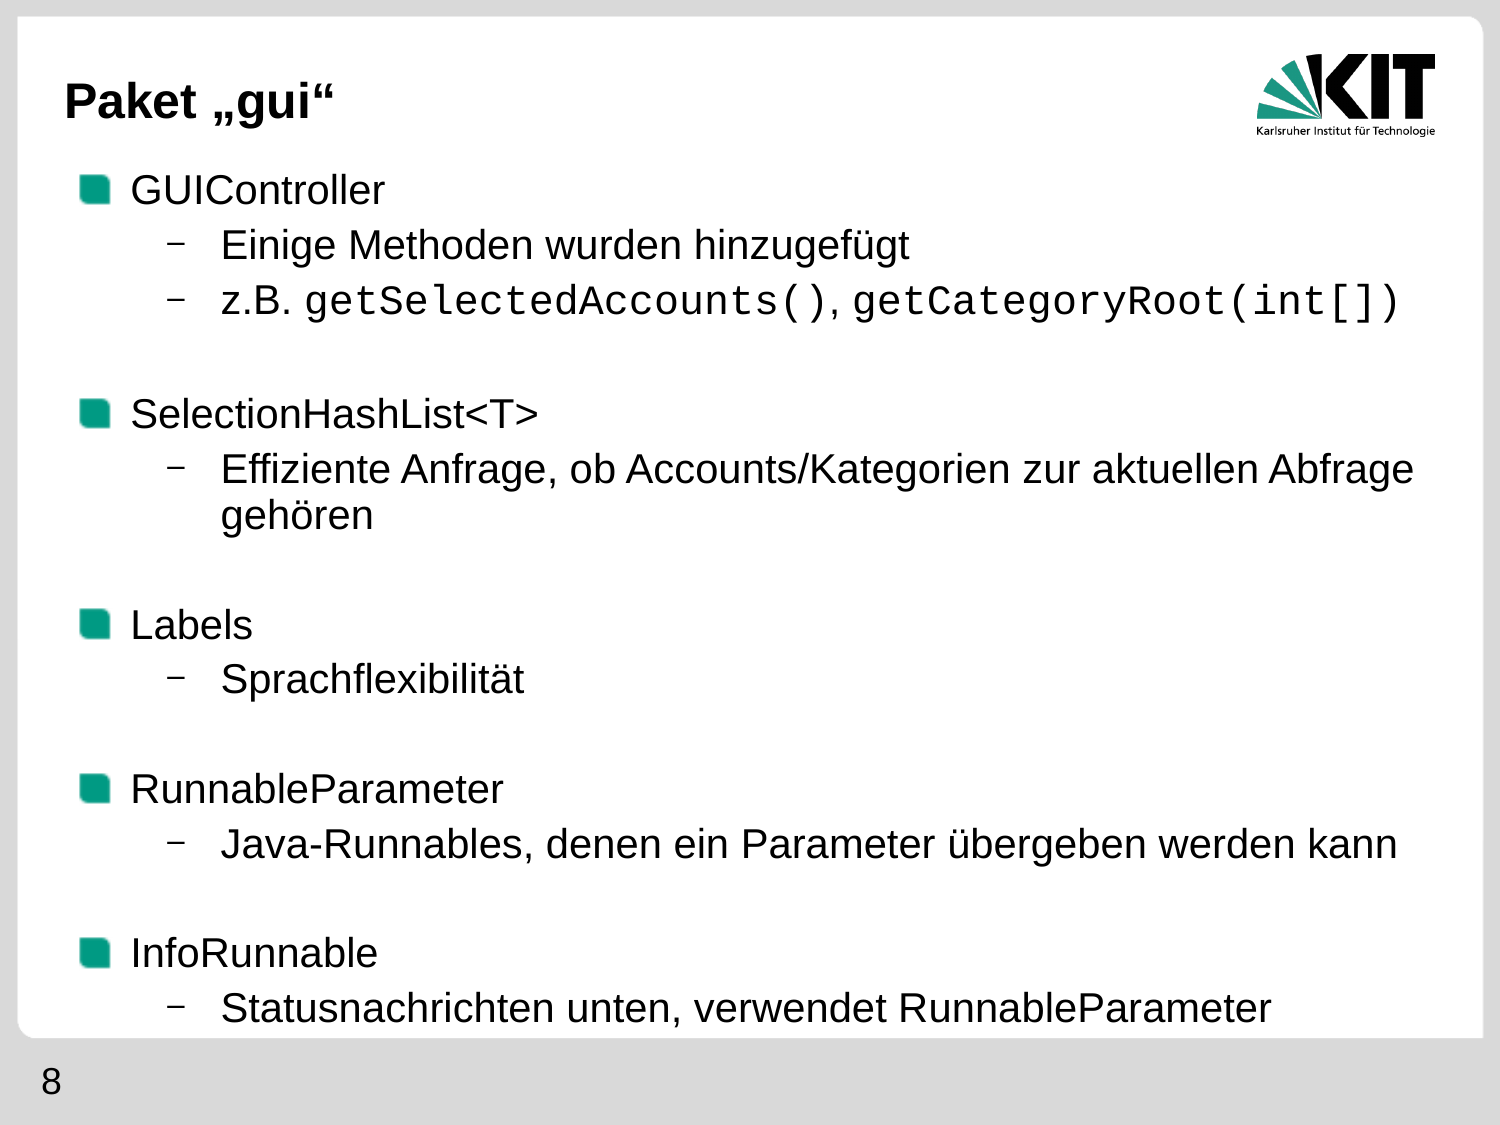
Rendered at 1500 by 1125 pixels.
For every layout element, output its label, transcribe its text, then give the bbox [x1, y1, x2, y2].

title Paket „gui“ [64, 54, 1198, 147]
text_box GUIController Einige Methoden wurden hinzugefügt z.B. getSelectedAccounts(), getCategoryRoot(int[]) SelectionHashList<T> Effiziente Anfrage, ob Accounts/Kategorien zur aktuellen Abfrage gehören Labels Sprachflexibilität RunnableParameter Java-Runnables, denen ein Parameter übergeben werden kann InfoRunnable Statusnachrichten unten, verwendet RunnableParameter [64, 159, 1435, 1040]
picture [0, 0, 1500, 1125]
